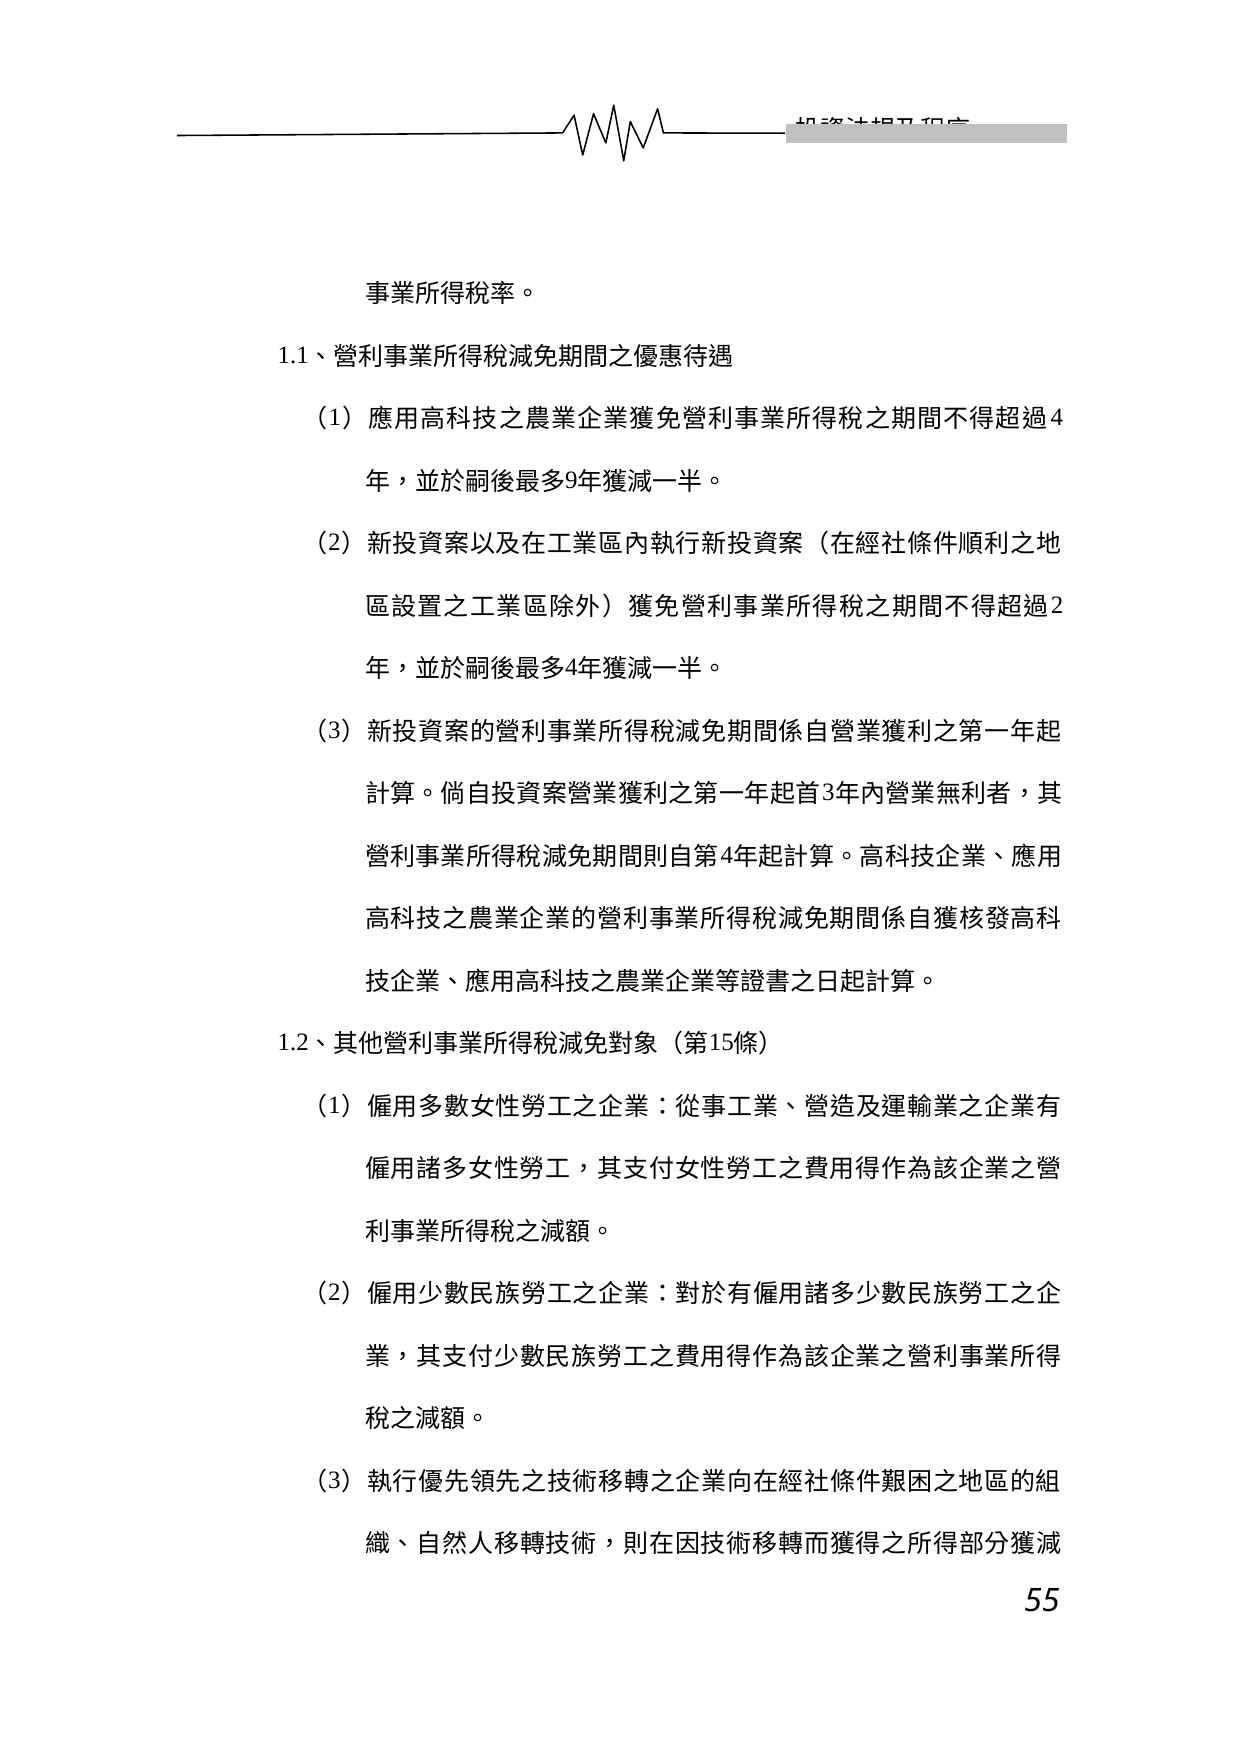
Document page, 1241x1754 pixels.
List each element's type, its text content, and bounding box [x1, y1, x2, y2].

text （3）執行優先領先之技術移轉之企業向在經社條件艱困之地區的組織、自然人移轉技術，則在因技術移轉而獲得之所得部分獲減 [302, 1438, 1063, 1563]
text 1.1、營利事業所得稅減免期間之優惠待遇 [277, 313, 1063, 375]
text （3）新投資案的營利事業所得稅減免期間係自營業獲利之第一年起計算。倘自投資案營業獲利之第一年起首3年內營業無利者，其營利事業所得稅減免期間則自第4年起計算。高科技企業、應用高科技之農業企業的營利事業所得稅減免期間係自獲核發高科技企業、應用高科技之農業企業等證書之日起計算。 [302, 688, 1063, 1000]
text （2）新投資案以及在工業區內執行新投資案（在經社條件順利之地區設置之工業區除外）獲免營利事業所得稅之期間不得超過2年，並於嗣後最多4年獲減一半。 [302, 500, 1063, 688]
text （2）僱用少數民族勞工之企業：對於有僱用諸多少數民族勞工之企業，其支付少數民族勞工之費用得作為該企業之營利事業所得稅之減額。 [302, 1250, 1063, 1438]
text （1）應用高科技之農業企業獲免營利事業所得稅之期間不得超過4年，並於嗣後最多9年獲減一半。 [302, 375, 1063, 500]
text 事業所得稅率。 [302, 250, 1063, 313]
text 1.2、其他營利事業所得稅減免對象（第15條） [277, 1000, 1063, 1063]
text （1）僱用多數女性勞工之企業：從事工業、營造及運輸業之企業有僱用諸多女性勞工，其支付女性勞工之費用得作為該企業之營利事業所得稅之減額。 [302, 1063, 1063, 1250]
